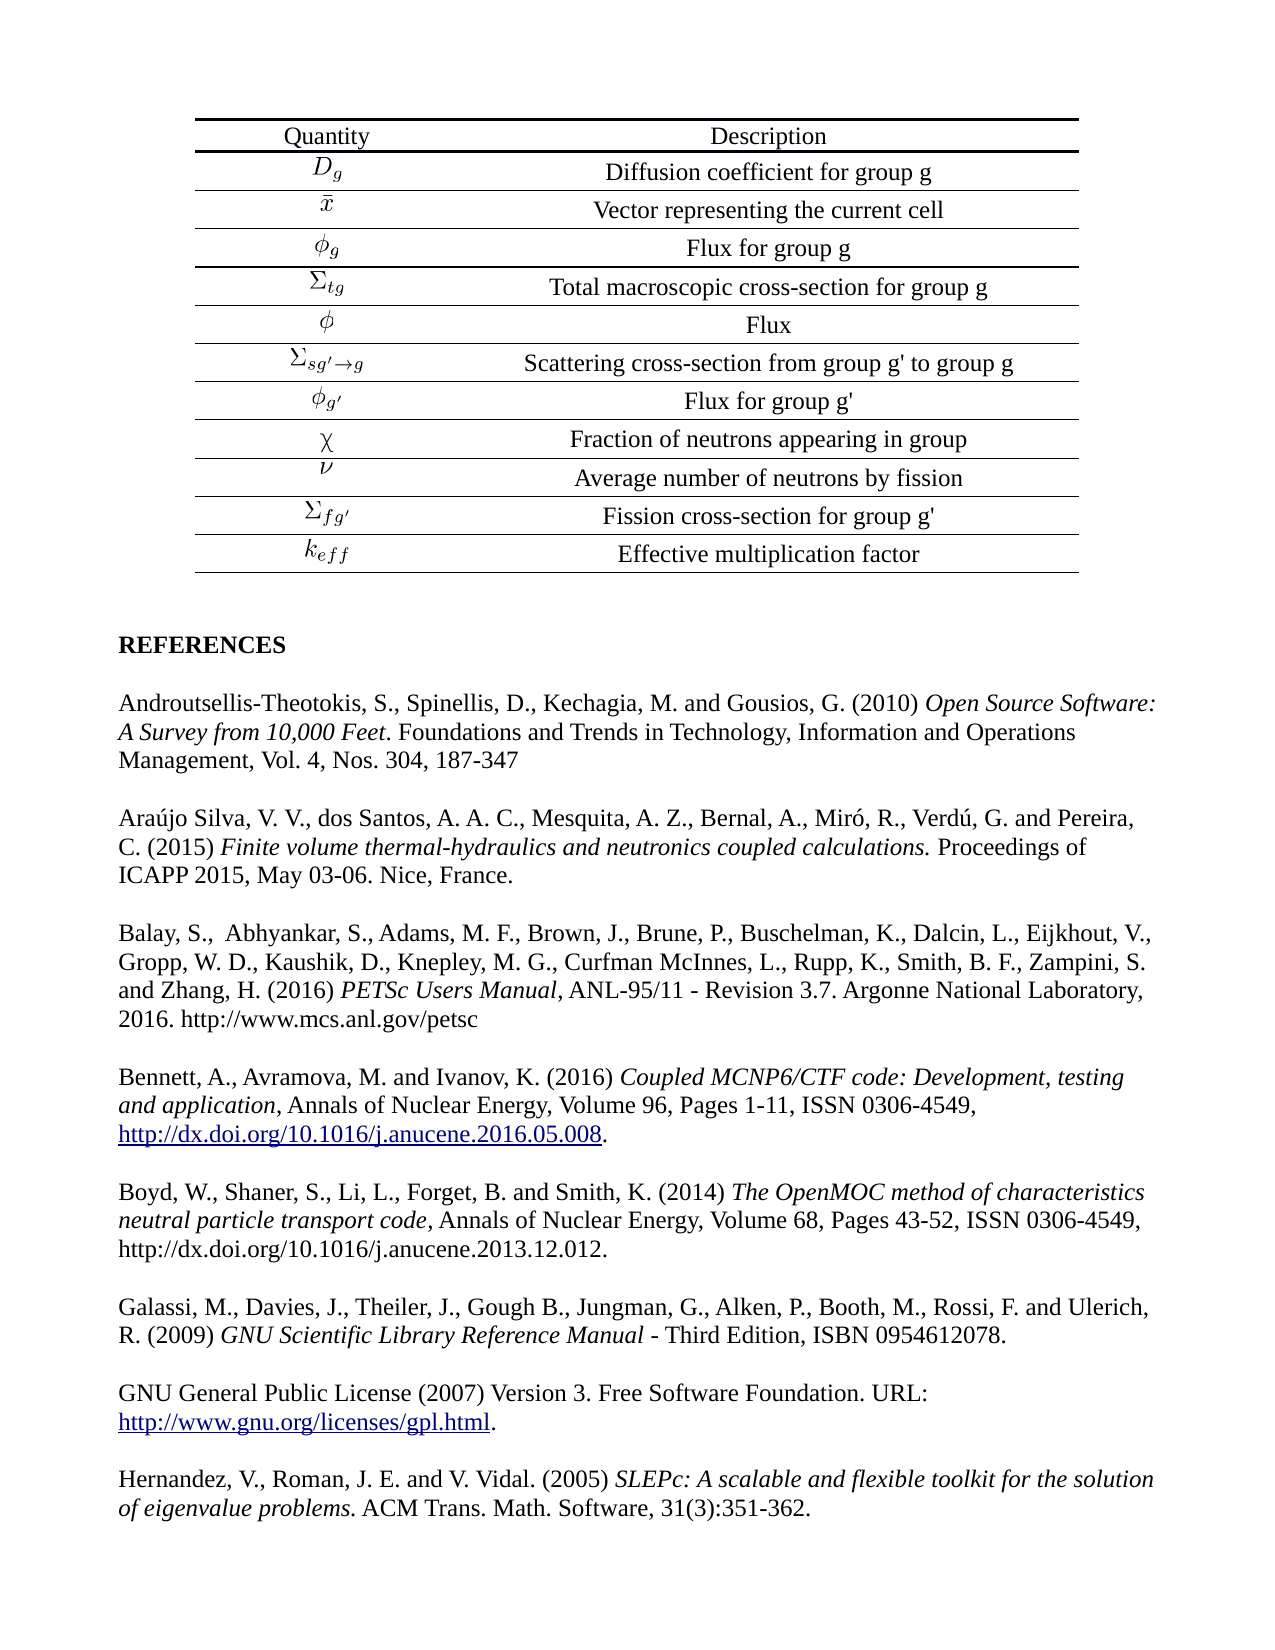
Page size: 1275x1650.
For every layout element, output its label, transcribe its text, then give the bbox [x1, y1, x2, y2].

text Hernandez, V., Roman, J. E. and V. Vidal. (2005) SLEPc: A scalable and flexible toolkit for the solution of eigenvalue problems. ACM Trans. Math. Software, 31(3):351-362. [118, 1464, 1157, 1522]
table_cell Diffusion coefficient for group g [458, 153, 1079, 190]
table_cell [195, 497, 458, 534]
table_header Quantity [195, 121, 458, 150]
table_cell [195, 191, 458, 228]
table_cell [195, 459, 458, 496]
text GNU General Public License (2007) Version 3. Free Software Foundation. URL: http://www.gnu.org/licenses/gpl.html. [118, 1378, 1157, 1435]
table_cell Total macroscopic cross-section for group g [458, 268, 1079, 304]
text Araújo Silva, V. V., dos Santos, A. A. C., Mesquita, A. Z., Bernal, A., Miró, R., Verdú, G. and Pereira, C. (2015) Finite volume thermal-hydraulics and neutronics coupled calculations. Proceedings of ICAPP 2015, May 03-06. Nice, France. [118, 803, 1157, 889]
picture [320, 310, 334, 333]
table_cell [195, 306, 458, 343]
picture [320, 195, 333, 211]
table_cell Fission cross-section for group g' [458, 497, 1079, 534]
table_cell [195, 268, 458, 304]
table_cell [195, 229, 458, 266]
text Androutsellis-Theotokis, S., Spinellis, D., Kechagia, M. and Gousios, G. (2010) Open Source Software: A Survey from 10,000 Feet. Foundations and Trends in Technology, Information and Operations Management, Vol. 4, Nos. 304, 187-347 [118, 688, 1157, 774]
table_cell Flux for group g' [458, 382, 1079, 419]
table_cell χ [195, 420, 458, 457]
table_cell [195, 344, 458, 381]
table_cell Scattering cross-section from group g' to group g [458, 344, 1079, 381]
table_cell Flux [458, 306, 1079, 343]
table_cell Effective multiplication factor [458, 535, 1079, 572]
picture [290, 348, 363, 373]
table_cell Vector representing the current cell [458, 191, 1079, 228]
table_cell Average number of neutrons by fission [458, 459, 1079, 496]
text Bennett, A., Avramova, M. and Ivanov, K. (2016) Coupled MCNP6/CTF code: Development, testing and application, Annals of Nuclear Energy, Volume 96, Pages 1-11, ISSN 0306-4549, http://dx.doi.org/10.1016/j.anucene.2016.05.008. [118, 1062, 1157, 1148]
table_cell Flux for group g [458, 229, 1079, 266]
picture [310, 271, 344, 296]
table_cell Fraction of neutrons appearing in group [458, 420, 1079, 457]
picture [305, 539, 349, 564]
picture [320, 462, 333, 474]
picture [312, 157, 342, 182]
table_cell [195, 382, 458, 419]
text REFERENCES [118, 630, 1157, 659]
table_header Description [458, 121, 1079, 150]
picture [312, 386, 341, 411]
table_cell [195, 153, 458, 190]
text Balay, S., Abhyankar, S., Adams, M. F., Brown, J., Brune, P., Buschelman, K., Dalcin, L., Eijkhout, V., Gropp, W. D., Kaushik, D., Knepley, M. G., Curfman McInnes, L., Rupp, K., Smith, B. F., Zampini, S. and Zhang, H. (2016) PETSc Users Manual, ANL-95/11 - Revision 3.7. Argonne National Laboratory, 2016. http://www.mcs.anl.gov/petsc [118, 918, 1157, 1033]
table_cell [195, 535, 458, 572]
picture [315, 233, 339, 259]
text Boyd, W., Shaner, S., Li, L., Forget, B. and Smith, K. (2014) The OpenMOC method of characteristics neutral particle transport code, Annals of Nuclear Energy, Volume 68, Pages 43-52, ISSN 0306-4549, http://dx.doi.org/10.1016/j.anucene.2013.12.012. [118, 1177, 1157, 1263]
text Galassi, M., Davies, J., Theiler, J., Gough B., Jungman, G., Alken, P., Booth, M., Rossi, F. and Ulerich, R. (2009) GNU Scientific Library Reference Manual - Third Edition, ISBN 0954612078. [118, 1292, 1157, 1349]
picture [305, 501, 349, 526]
